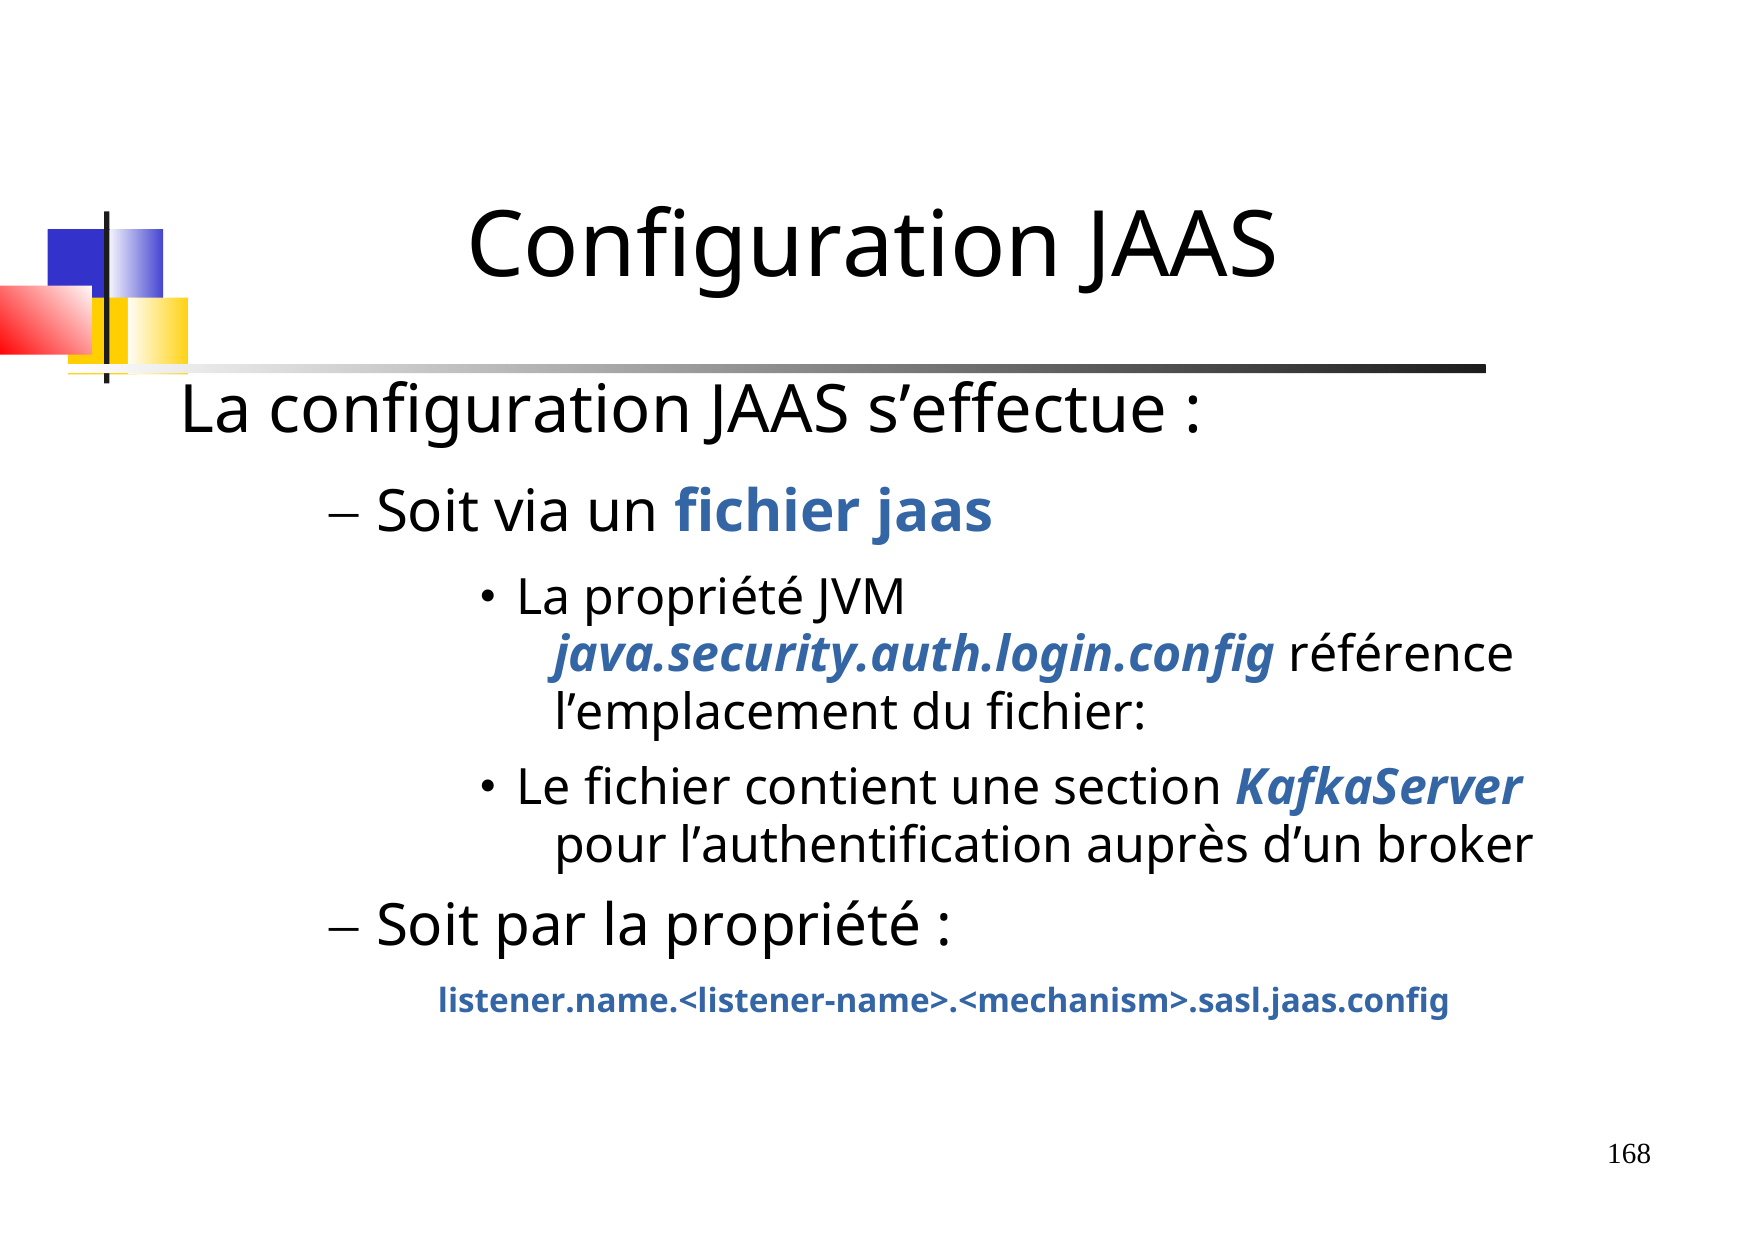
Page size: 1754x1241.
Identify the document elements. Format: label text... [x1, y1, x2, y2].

title Configuration JAAS [179, 139, 1567, 351]
list La configuration JAAS s’effectue : Soit via un fichier jaas La propriété JVM java.security.auth.login.config référence l’emplacement du fichier: Le fichier contient une section KafkaServer pour l’authentification auprès d’un broker Soit par la propriété : listener.name.<listener-name>.<mechanism>.sasl.jaas.config [179, 371, 1567, 1091]
